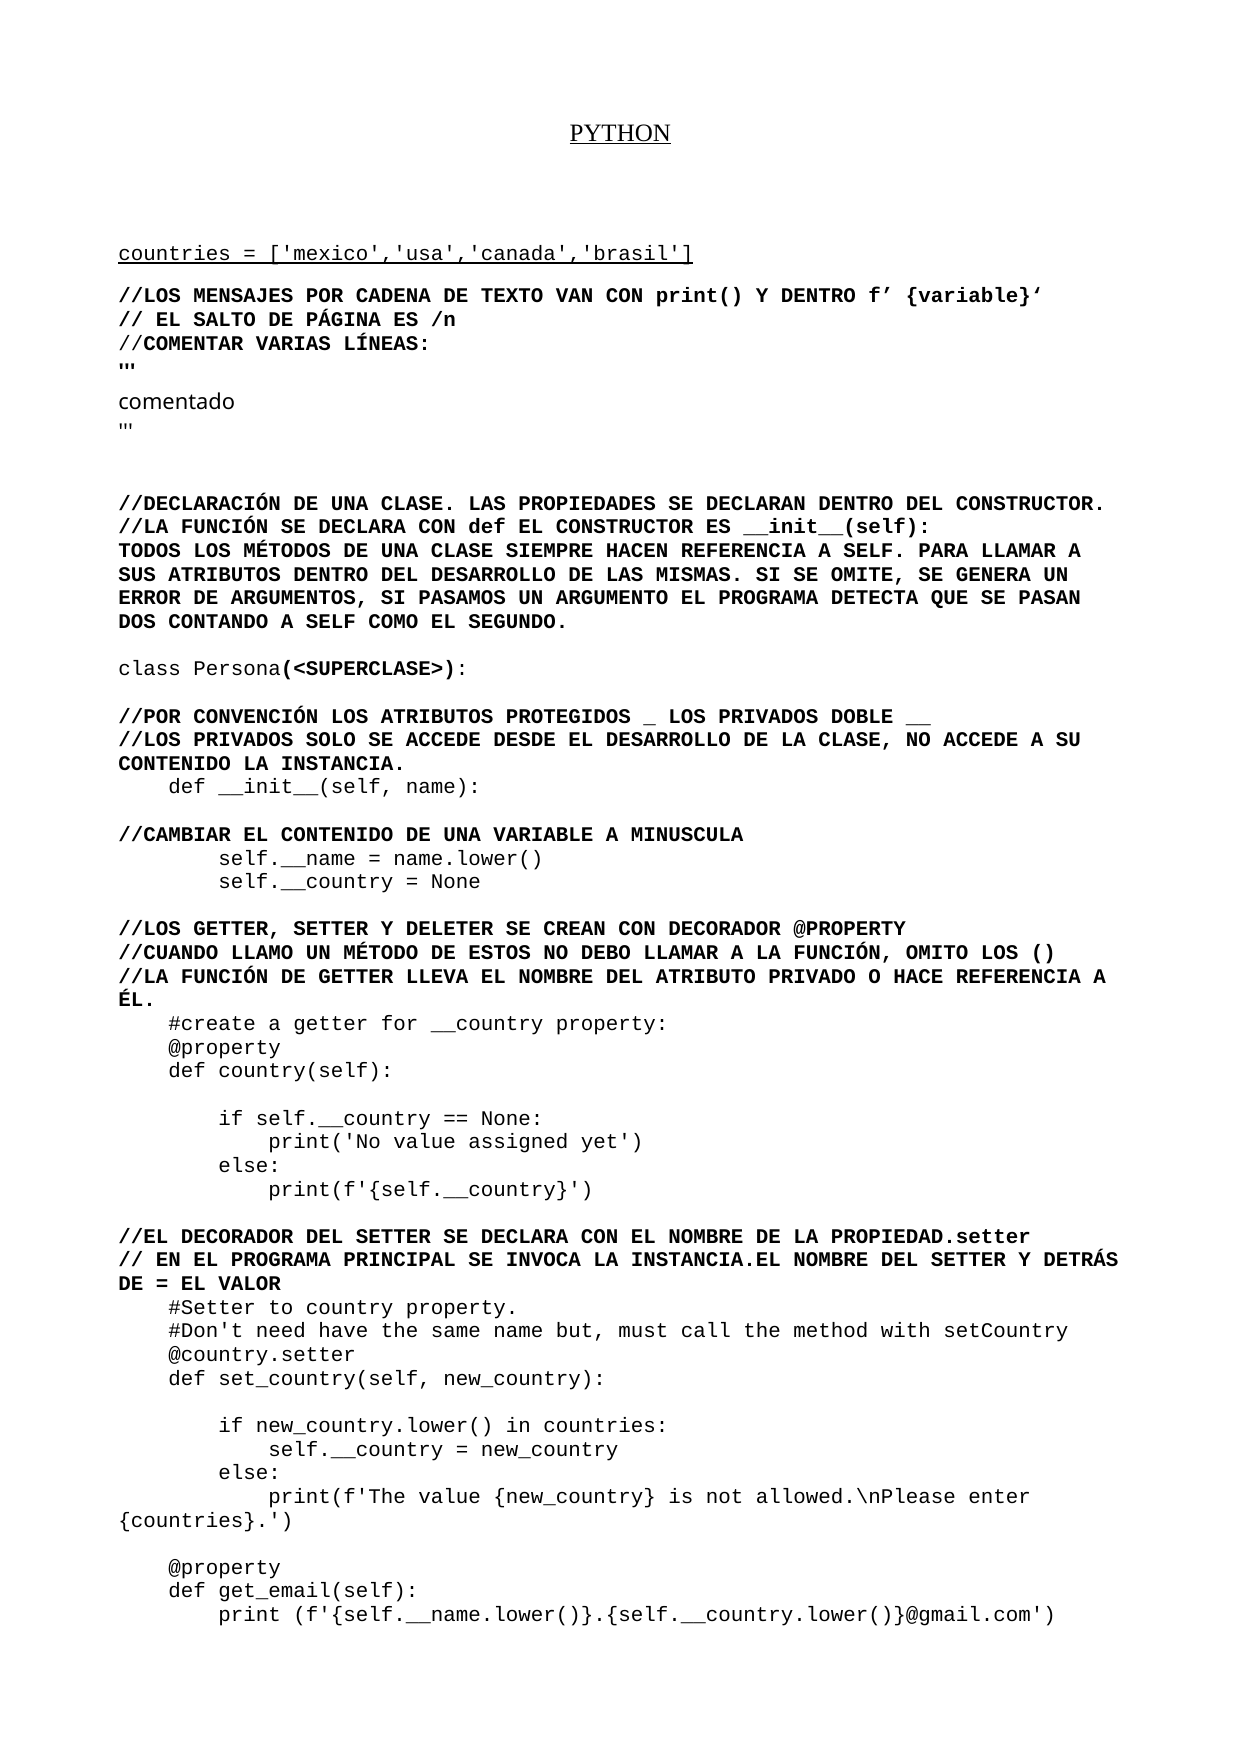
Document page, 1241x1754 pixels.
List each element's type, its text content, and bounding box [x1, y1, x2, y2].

text #Setter to country property. [118, 1297, 1122, 1320]
text #Don't need have the same name but, must call the method with setCountry [118, 1320, 1122, 1344]
text //EL DECORADOR DEL SETTER SE DECLARA CON EL NOMBRE DE LA PROPIEDAD.setter [118, 1226, 1122, 1249]
text //COMENTAR VARIAS LÍNEAS: [118, 332, 1122, 356]
text countries = ['mexico','usa','canada','brasil'] [118, 243, 1122, 266]
text //LOS MENSAJES POR CADENA DE TEXTO VAN CON print() Y DENTRO f’ {variable}‘ [118, 285, 1122, 309]
text //LOS PRIVADOS SOLO SE ACCEDE DESDE EL DESARROLLO DE LA CLASE, NO ACCEDE A SU CONTENIDO LA INSTANCIA. [118, 729, 1122, 777]
text self.__country = new_country [118, 1439, 1122, 1462]
text // EN EL PROGRAMA PRINCIPAL SE INVOCA LA INSTANCIA.EL NOMBRE DEL SETTER Y DETRÁS DE = EL VALOR [118, 1249, 1122, 1297]
text self.__country = None [118, 871, 1122, 895]
text print (f'{self.__name.lower()}.{self.__country.lower()}@gmail.com') [118, 1604, 1122, 1628]
text ''' [118, 356, 1122, 386]
text //CAMBIAR EL CONTENIDO DE UNA VARIABLE A MINUSCULA [118, 824, 1122, 847]
text if new_country.lower() in countries: [118, 1415, 1122, 1439]
text @property [118, 1557, 1122, 1581]
text //CUANDO LLAMO UN MÉTODO DE ESTOS NO DEBO LLAMAR A LA FUNCIÓN, OMITO LOS () [118, 942, 1122, 966]
text //LOS GETTER, SETTER Y DELETER SE CREAN CON DECORADOR @PROPERTY [118, 918, 1122, 942]
text def country(self): [118, 1060, 1122, 1084]
text comentado [118, 386, 1122, 416]
text //POR CONVENCIÓN LOS ATRIBUTOS PROTEGIDOS _ LOS PRIVADOS DOBLE __ [118, 706, 1122, 729]
text self.__name = name.lower() [118, 847, 1122, 871]
text @country.setter [118, 1344, 1122, 1368]
text //LA FUNCIÓN SE DECLARA CON def EL CONSTRUCTOR ES __init__(self): [118, 516, 1122, 540]
text else: [118, 1155, 1122, 1178]
text def get_email(self): [118, 1581, 1122, 1604]
text def set_country(self, new_country): [118, 1368, 1122, 1391]
text @property [118, 1037, 1122, 1060]
text print(f'The value {new_country} is not allowed.\nPlease enter {countries}.') [118, 1486, 1122, 1533]
text print('No value assigned yet') [118, 1131, 1122, 1155]
text PYTHON [118, 118, 1122, 147]
text else: [118, 1462, 1122, 1486]
text class Persona(<SUPERCLASE>): [118, 658, 1122, 682]
text #create a getter for __country property: [118, 1013, 1122, 1037]
text ''' [118, 416, 1122, 446]
text TODOS LOS MÉTODOS DE UNA CLASE SIEMPRE HACEN REFERENCIA A SELF. PARA LLAMAR A SUS ATRIBUTOS DENTRO DEL DESARROLLO DE LAS MISMAS. SI SE OMITE, SE GENERA UN ERROR DE ARGUMENTOS, SI PASAMOS UN ARGUMENTO EL PROGRAMA DETECTA QUE SE PASAN DOS CONTANDO A SELF COMO EL SEGUNDO. [118, 540, 1122, 635]
text def __init__(self, name): [118, 777, 1122, 800]
text print(f'{self.__country}') [118, 1178, 1122, 1202]
text if self.__country == None: [118, 1108, 1122, 1131]
text //DECLARACIÓN DE UNA CLASE. LAS PROPIEDADES SE DECLARAN DENTRO DEL CONSTRUCTOR. [118, 493, 1122, 516]
text //LA FUNCIÓN DE GETTER LLEVA EL NOMBRE DEL ATRIBUTO PRIVADO O HACE REFERENCIA A ÉL. [118, 966, 1122, 1013]
text // EL SALTO DE PÁGINA ES /n [118, 309, 1122, 332]
